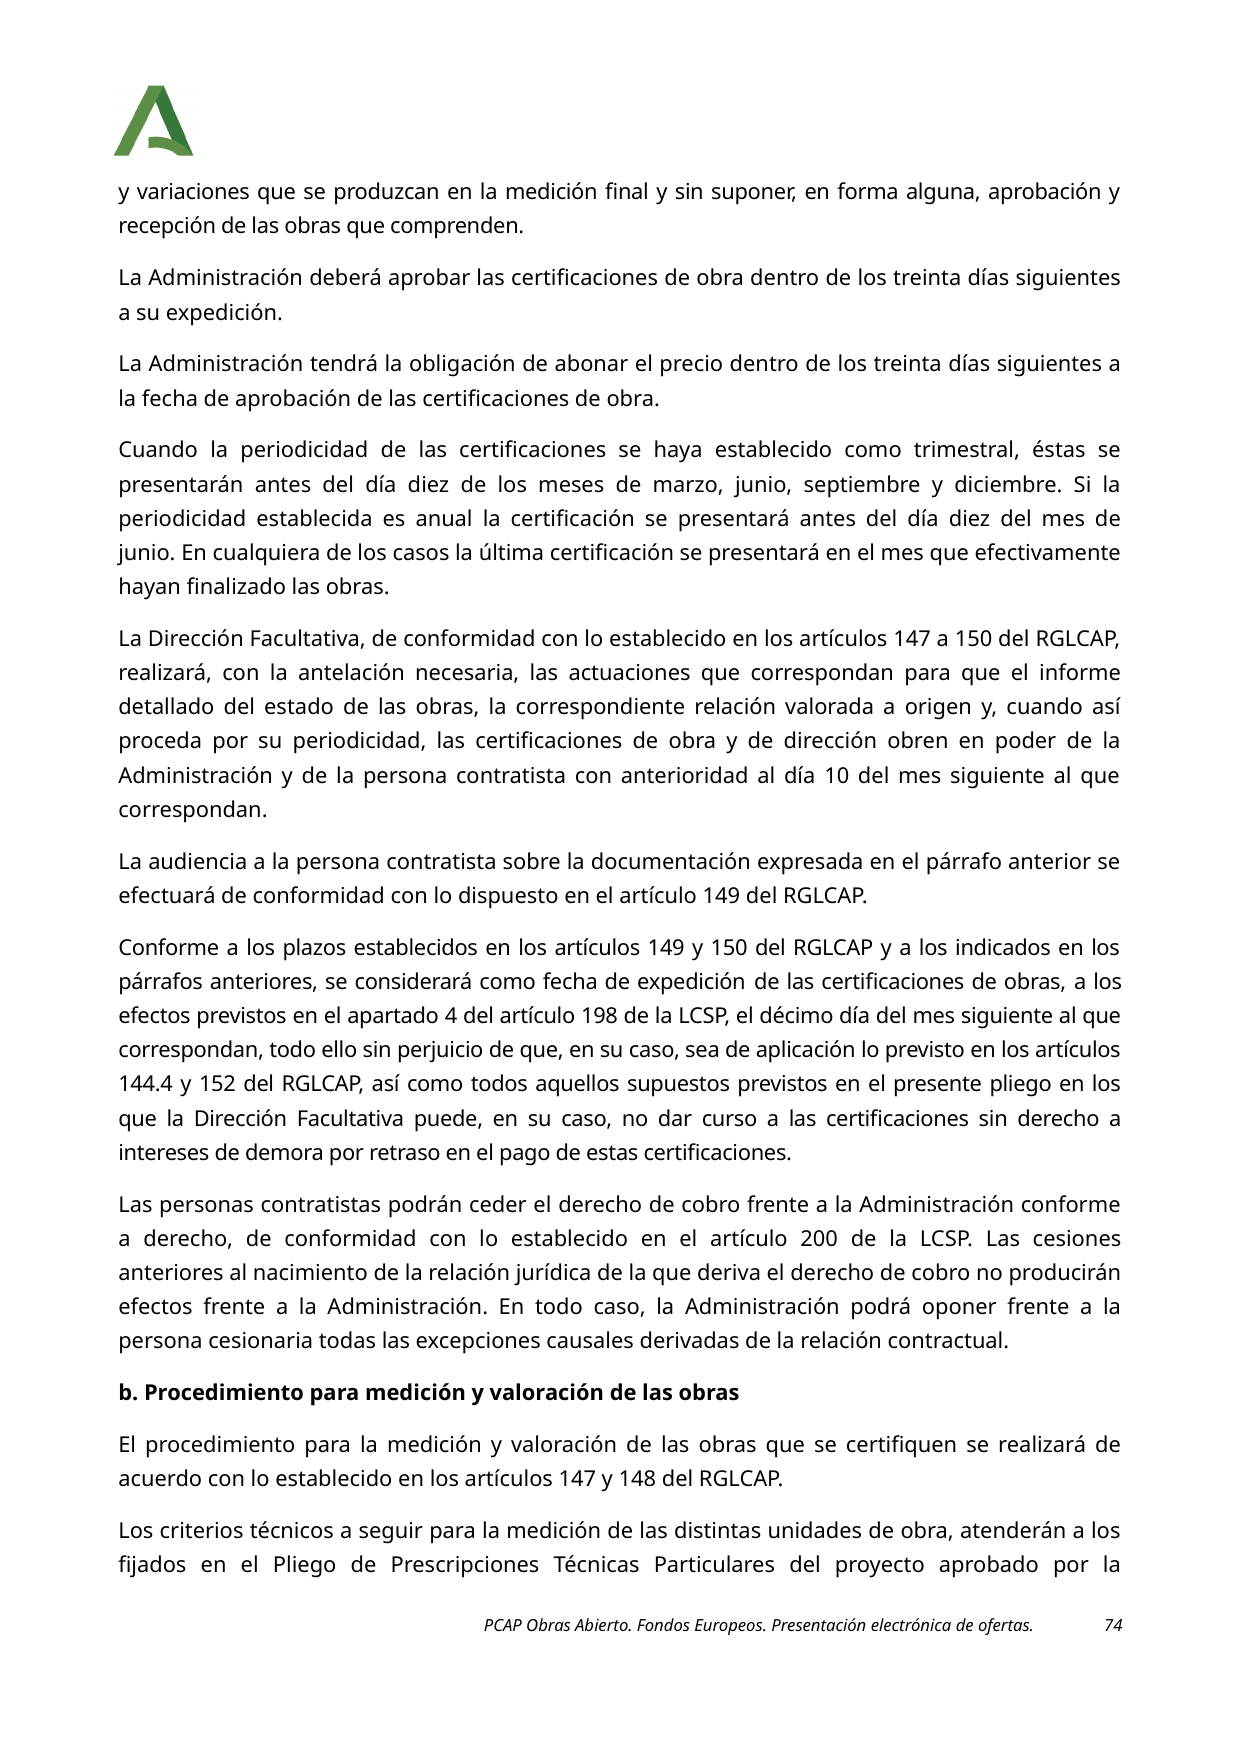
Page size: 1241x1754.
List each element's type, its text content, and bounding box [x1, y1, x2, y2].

text La Dirección Facultativa, de conformidad con lo establecido en los artículos 147 a 150 del RGLCAP, realizará, con la antelación necesaria, las actuaciones que correspondan para que el informe detallado del estado de las obras, la correspondiente relación valorada a origen y, cuando así proceda por su periodicidad, las certificaciones de obra y de dirección obren en poder de la Administración y de la persona contratista con anterioridad al día 10 del mes siguiente al que correspondan. [118, 623, 1122, 824]
picture [109, 81, 198, 160]
text El procedimiento para la medición y valoración de las obras que se certifiquen se realizará de acuerdo con lo establecido en los artículos 147 y 148 del RGLCAP. [118, 1429, 1122, 1493]
text Los criterios técnicos a seguir para la medición de las distintas unidades de obra, atenderán a los fijados en el Pliego de Prescripciones Técnicas Particulares del proyecto aprobado por la [118, 1515, 1122, 1579]
text Conforme a los plazos establecidos en los artículos 149 y 150 del RGLCAP y a los indicados en los párrafos anteriores, se considerará como fecha de expedición de las certificaciones de obras, a los efectos previstos en el apartado 4 del artículo 198 de la LCSP, el décimo día del mes siguiente al que correspondan, todo ello sin perjuicio de que, en su caso, sea de aplicación lo previsto en los artículos 144.4 y 152 del RGLCAP, así como todos aquellos supuestos previstos en el presente pliego en los que la Dirección Facultativa puede, en su caso, no dar curso a las certificaciones sin derecho a intereses de demora por retraso en el pago de estas certificaciones. [118, 932, 1122, 1167]
text Las personas contratistas podrán ceder el derecho de cobro frente a la Administración conforme a derecho, de conformidad con lo establecido en el artículo 200 de la LCSP. Las cesiones anteriores al nacimiento de la relación jurídica de la que deriva el derecho de cobro no producirán efectos frente a la Administración. En todo caso, la Administración podrá oponer frente a la persona cesionaria todas las excepciones causales derivadas de la relación contractual. [118, 1189, 1122, 1355]
text La audiencia a la persona contratista sobre la documentación expresada en el párrafo anterior se efectuará de conformidad con lo dispuesto en el artículo 149 del RGLCAP. [118, 846, 1122, 910]
text b. Procedimiento para medición y valoración de las obras [118, 1377, 1122, 1407]
text La Administración deberá aprobar las certificaciones de obra dentro de los treinta días siguientes a su expedición. [118, 262, 1122, 326]
text Cuando la periodicidad de las certificaciones se haya establecido como trimestral, éstas se presentarán antes del día diez de los meses de marzo, junio, septiembre y diciembre. Si la periodicidad establecida es anual la certificación se presentará antes del día diez del mes de junio. En cualquiera de los casos la última certificación se presentará en el mes que efectivamente hayan finalizado las obras. [118, 434, 1122, 601]
text y variaciones que se produzcan en la medición final y sin suponer, en forma alguna, aprobación y recepción de las obras que comprenden. [118, 176, 1122, 240]
text La Administración tendrá la obligación de abonar el precio dentro de los treinta días siguientes a la fecha de aprobación de las certificaciones de obra. [118, 348, 1122, 412]
